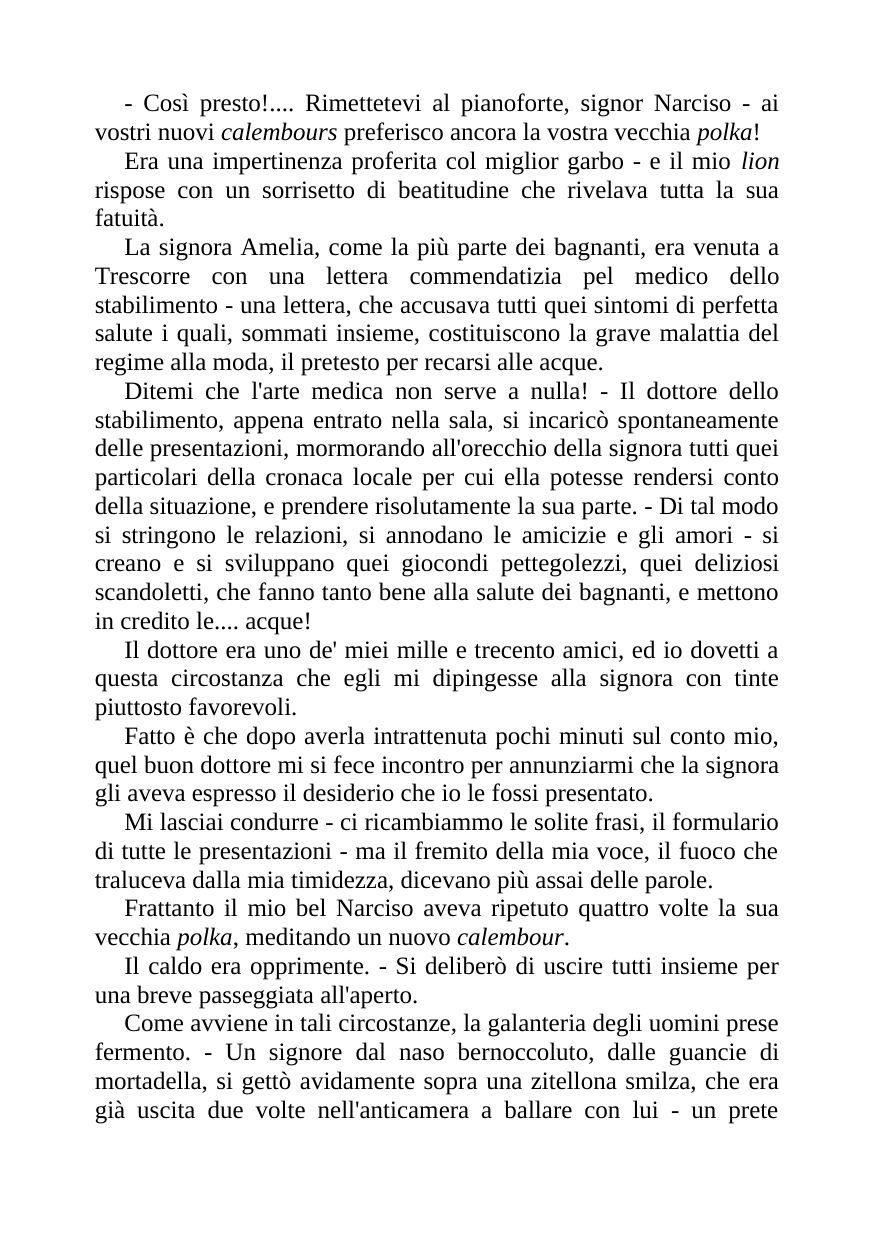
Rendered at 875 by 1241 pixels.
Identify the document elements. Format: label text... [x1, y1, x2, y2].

text Come avviene in tali circostanze, la galanteria degli uomini prese fermento. - Un signore dal naso bernoccoluto, dalle guancie di mortadella, si gettò avidamente sopra una zitellona smilza, che era già uscita due volte nell'anticamera a ballare con lui - un prete [94, 1008, 779, 1123]
text Era una impertinenza proferita col miglior garbo - e il mio lion rispose con un sorrisetto di beatitudine che rivelava tutta la sua fatuità. [94, 146, 779, 232]
text Mi lasciai condurre - ci ricambiammo le solite frasi, il formulario di tutte le presentazioni - ma il fremito della mia voce, il fuoco che traluceva dalla mia timidezza, dicevano più assai delle parole. [94, 807, 779, 893]
text Il caldo era opprimente. - Si deliberò di uscire tutti insieme per una breve passeggiata all'aperto. [94, 951, 779, 1008]
text - Così presto!.... Rimettetevi al pianoforte, signor Narciso - ai vostri nuovi calembours preferisco ancora la vostra vecchia polka! [94, 88, 779, 146]
text Ditemi che l'arte medica non serve a nulla! - Il dottore dello stabilimento, appena entrato nella sala, si incaricò spontaneamente delle presentazioni, mormorando all'orecchio della signora tutti quei particolari della cronaca locale per cui ella potesse rendersi conto della situazione, e prendere risolutamente la sua parte. - Di tal modo si stringono le relazioni, si annodano le amicizie e gli amori - si creano e si sviluppano quei giocondi pettegolezzi, quei deliziosi scandoletti, che fanno tanto bene alla salute dei bagnanti, e mettono in credito le.... acque! [94, 376, 779, 635]
text Fatto è che dopo averla intrattenuta pochi minuti sul conto mio, quel buon dottore mi si fece incontro per annunziarmi che la signora gli aveva espresso il desiderio che io le fossi presentato. [94, 721, 779, 807]
text Frattanto il mio bel Narciso aveva ripetuto quattro volte la sua vecchia polka, meditando un nuovo calembour. [94, 893, 779, 951]
text Il dottore era uno de' miei mille e trecento amici, ed io dovetti a questa circostanza che egli mi dipingesse alla signora con tinte piuttosto favorevoli. [94, 635, 779, 721]
text La signora Amelia, come la più parte dei bagnanti, era venuta a Trescorre con una lettera commendatizia pel medico dello stabilimento - una lettera, che accusava tutti quei sintomi di perfetta salute i quali, sommati insieme, costituiscono la grave malattia del regime alla moda, il pretesto per recarsi alle acque. [94, 232, 779, 376]
